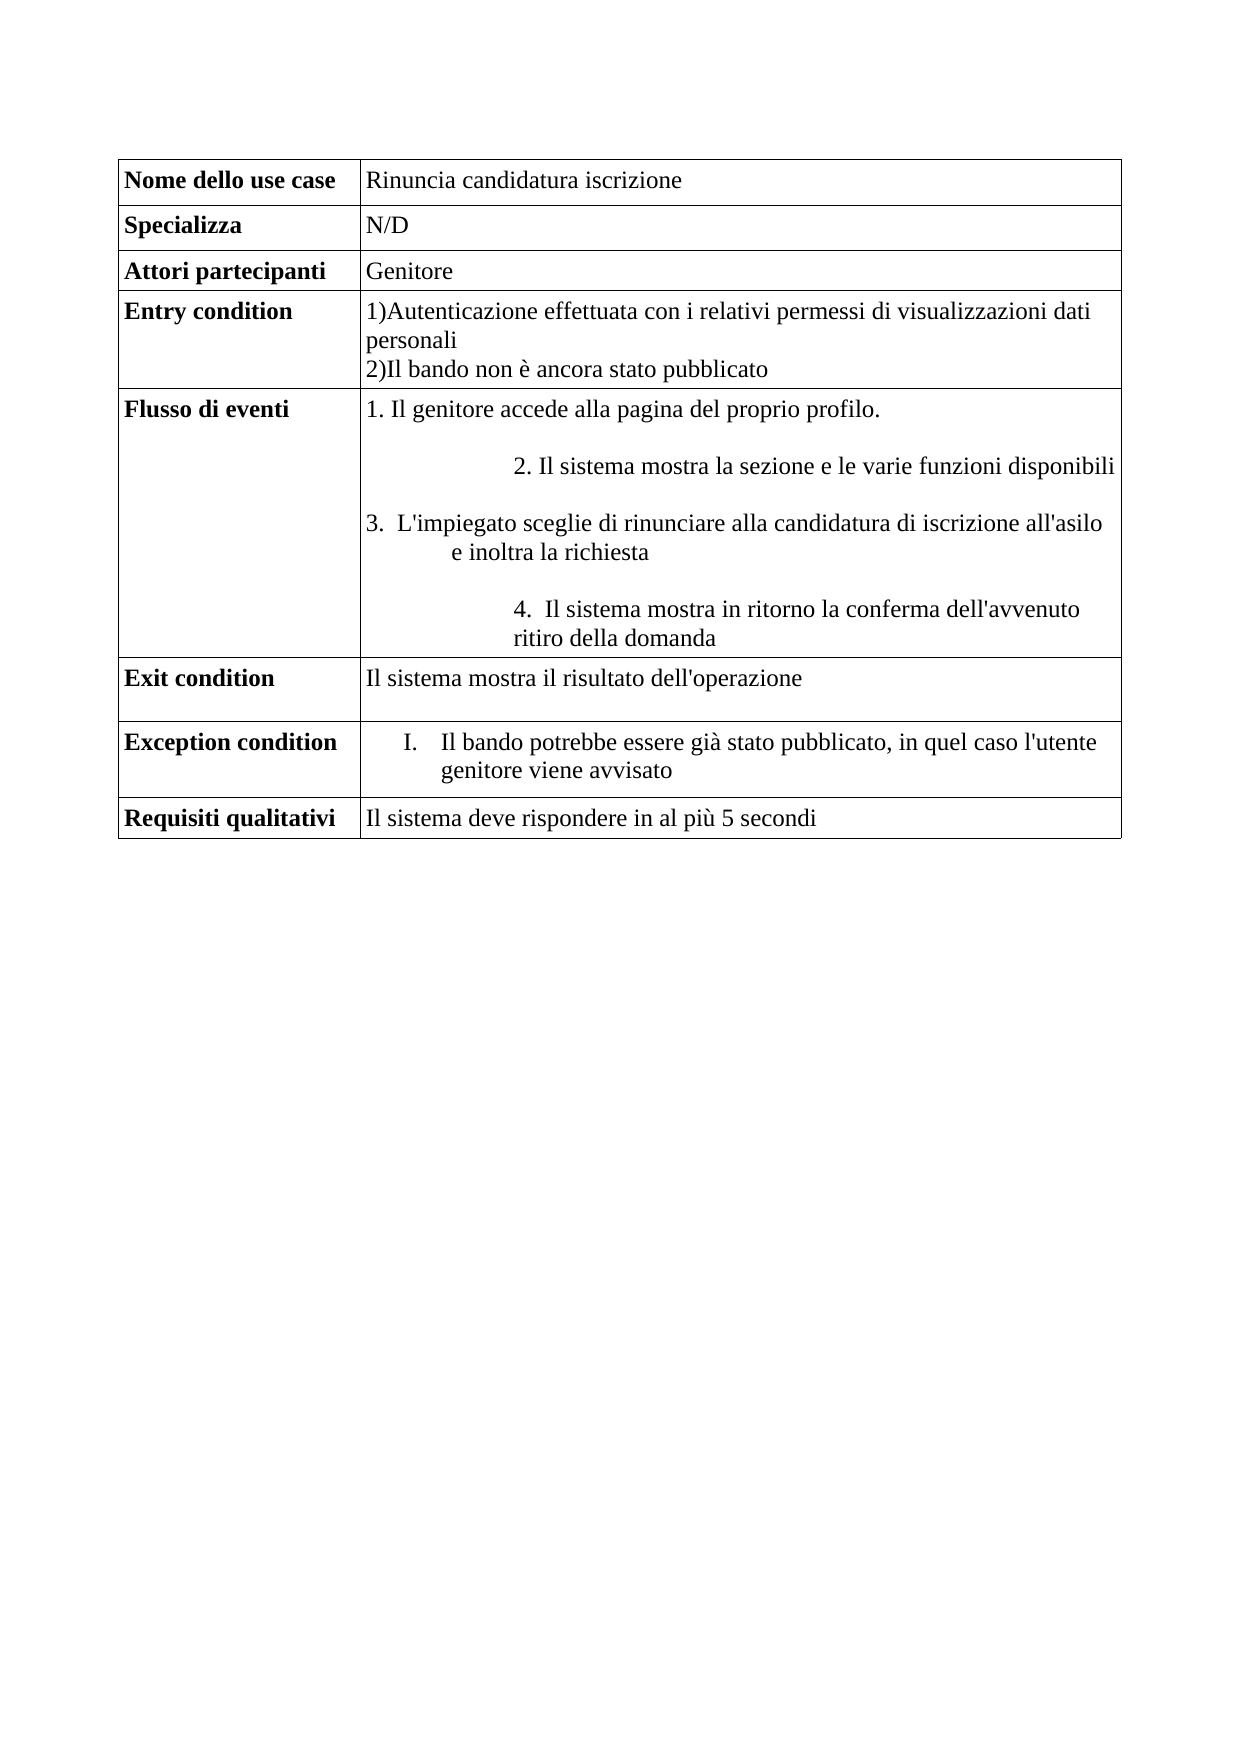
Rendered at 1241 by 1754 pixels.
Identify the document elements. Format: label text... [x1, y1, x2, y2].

table_header Nome dello use case [119, 160, 360, 205]
table_cell Exception condition [119, 722, 360, 797]
table_cell Il sistema deve rispondere in al più 5 secondi [361, 798, 1121, 838]
table_cell Specializza [119, 206, 360, 250]
table_cell Flusso di eventi [119, 389, 360, 657]
table_cell Exit condition [119, 658, 360, 721]
table_cell Il bando potrebbe essere già stato pubblicato, in quel caso l'utente genitore viene avvisato [361, 722, 1121, 797]
table_cell N/D [361, 206, 1121, 250]
table_cell Genitore [361, 251, 1121, 290]
table_cell Il sistema mostra il risultato dell'operazione [361, 658, 1121, 721]
table_cell Attori partecipanti [119, 251, 360, 290]
table_header Rinuncia candidatura iscrizione [361, 160, 1121, 205]
table_cell Entry condition [119, 291, 360, 388]
table_cell Il genitore accede alla pagina del proprio profilo. Il sistema mostra la sezione e le varie funzioni disponibili L'impiegato sceglie di rinunciare alla candidatura di iscrizione all'asilo e inoltra la richiesta Il sistema mostra in ritorno la conferma dell'avvenuto ritiro della domanda [361, 389, 1121, 657]
table_cell 1)Autenticazione effettuata con i relativi permessi di visualizzazioni dati personali 2)Il bando non è ancora stato pubblicato [361, 291, 1121, 388]
table_cell Requisiti qualitativi [119, 798, 360, 838]
